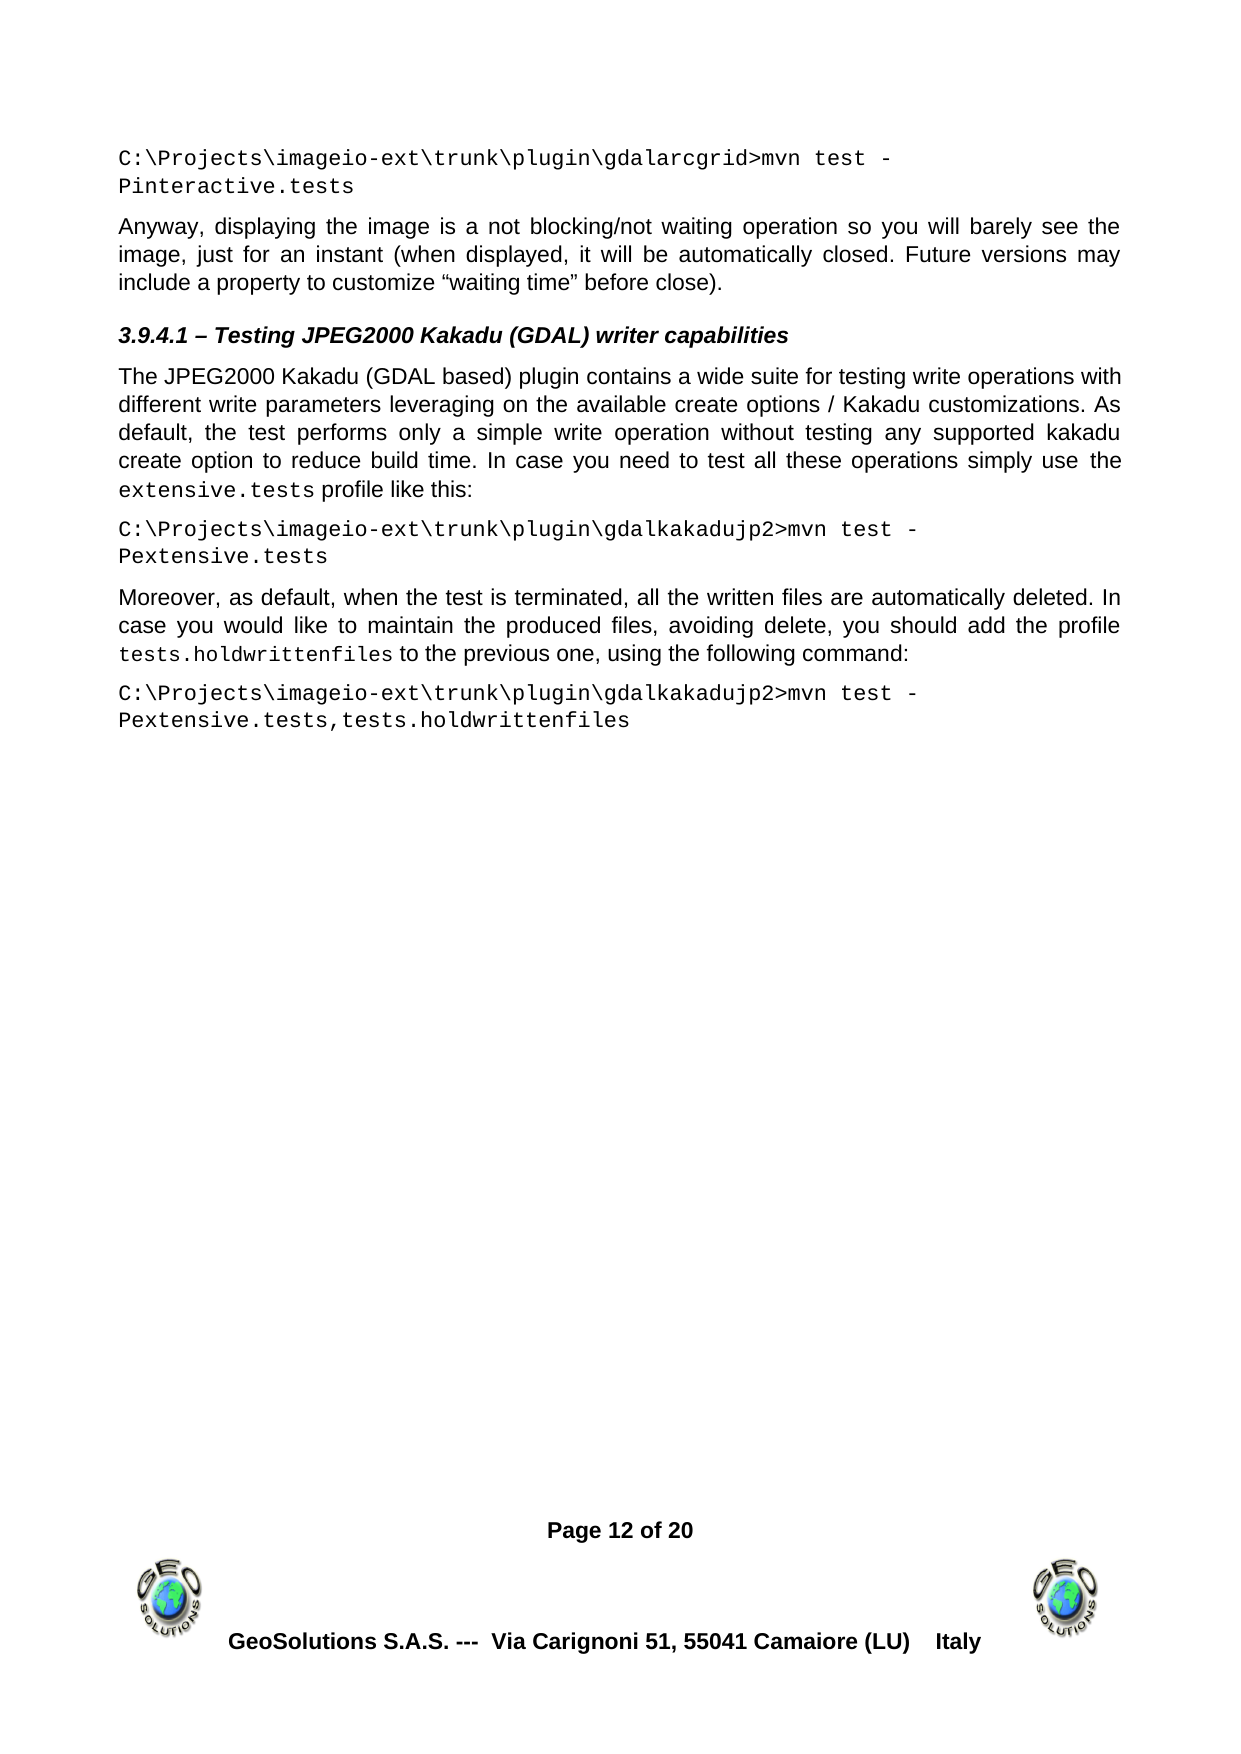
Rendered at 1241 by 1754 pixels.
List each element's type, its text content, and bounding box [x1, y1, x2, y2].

text Anyway, displaying the image is a not blocking/not waiting operation so you will barely see the image, just for an instant (when displayed, it will be automatically closed. Future versions may include a property to customize “waiting time” before close). [118, 214, 1122, 296]
subtitle 3.9.4.1 – Testing JPEG2000 Kakadu (GDAL) writer capabilities [118, 323, 1122, 349]
text C:\Projects\imageio-ext\trunk\plugin\gdalkakadujp2>mvn test -Pextensive.tests,tests.holdwrittenfiles [118, 682, 1122, 734]
picture [134, 1552, 205, 1641]
text Moreover, as default, when the test is terminated, all the written files are automatically deleted. In case you would like to maintain the produced files, avoiding delete, you should add the profile tests.holdwrittenfiles to the previous one, using the following command: [118, 584, 1122, 667]
text C:\Projects\imageio-ext\trunk\plugin\gdalarcgrid>mvn test -Pinteractive.tests [118, 148, 1122, 199]
text The JPEG2000 Kakadu (GDAL based) plugin contains a wide suite for testing write operations with different write parameters leveraging on the available create options / Kakadu customizations. As default, the test performs only a simple write operation without testing any supported kakadu create option to reduce build time. In case you need to test all these operations simply use the extensive.tests profile like this: [118, 364, 1122, 503]
picture [1030, 1552, 1101, 1641]
text C:\Projects\imageio-ext\trunk\plugin\gdalkakadujp2>mvn test -Pextensive.tests [118, 518, 1122, 570]
